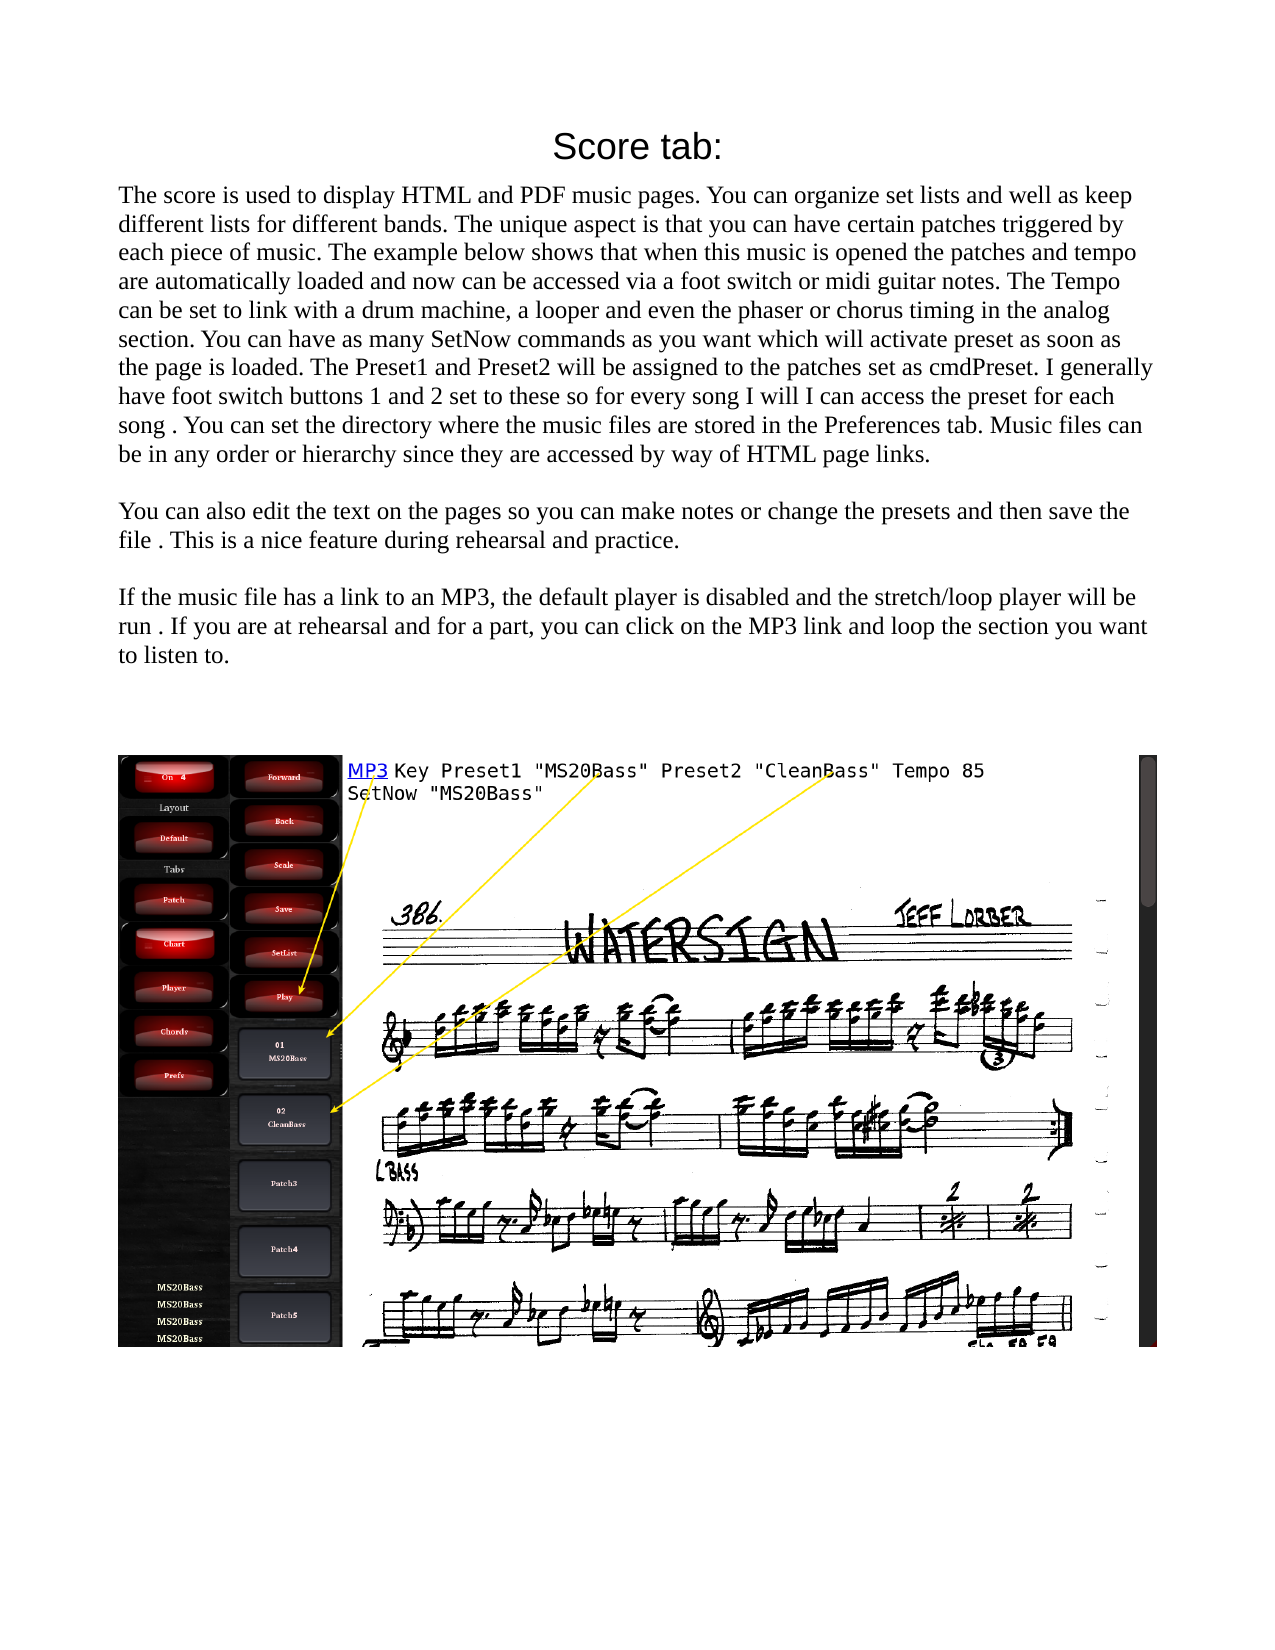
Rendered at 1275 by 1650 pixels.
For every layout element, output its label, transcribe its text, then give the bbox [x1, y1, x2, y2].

text You can also edit the text on the pages so you can make notes or change the presets and then save the file . This is a nice feature during rehearsal and practice. [118, 496, 1157, 554]
text If the music file has a link to an MP3, the default player is disabled and the stretch/loop player will be run . If you are at rehearsal and for a part, you can click on the MP3 link and loop the section you want to listen to. [118, 582, 1157, 669]
text The score is used to display HTML and PDF music pages. You can organize set lists and well as keep different lists for different bands. The unique aspect is that you can have certain patches triggered by each piece of music. The example below shows that when this music is opened the patches and tempo are automatically loaded and now can be accessed via a foot switch or midi guitar notes. The Tempo can be set to link with a drum machine, a looper and even the phaser or chorus timing in the analog section. You can have as many SetNow commands as you want which will activate preset as soon as the page is loaded. The Preset1 and Preset2 will be assigned to the patches set as cmdPreset. I generally have foot switch buttons 1 and 2 set to these so for every song I will I can access the preset for each song . You can set the directory where the music files are stored in the Preferences tab. Music files can be in any order or hierarchy since they are accessed by way of HTML page links. [118, 180, 1157, 467]
subtitle Score tab: [118, 124, 1157, 167]
picture [118, 755, 1157, 1347]
